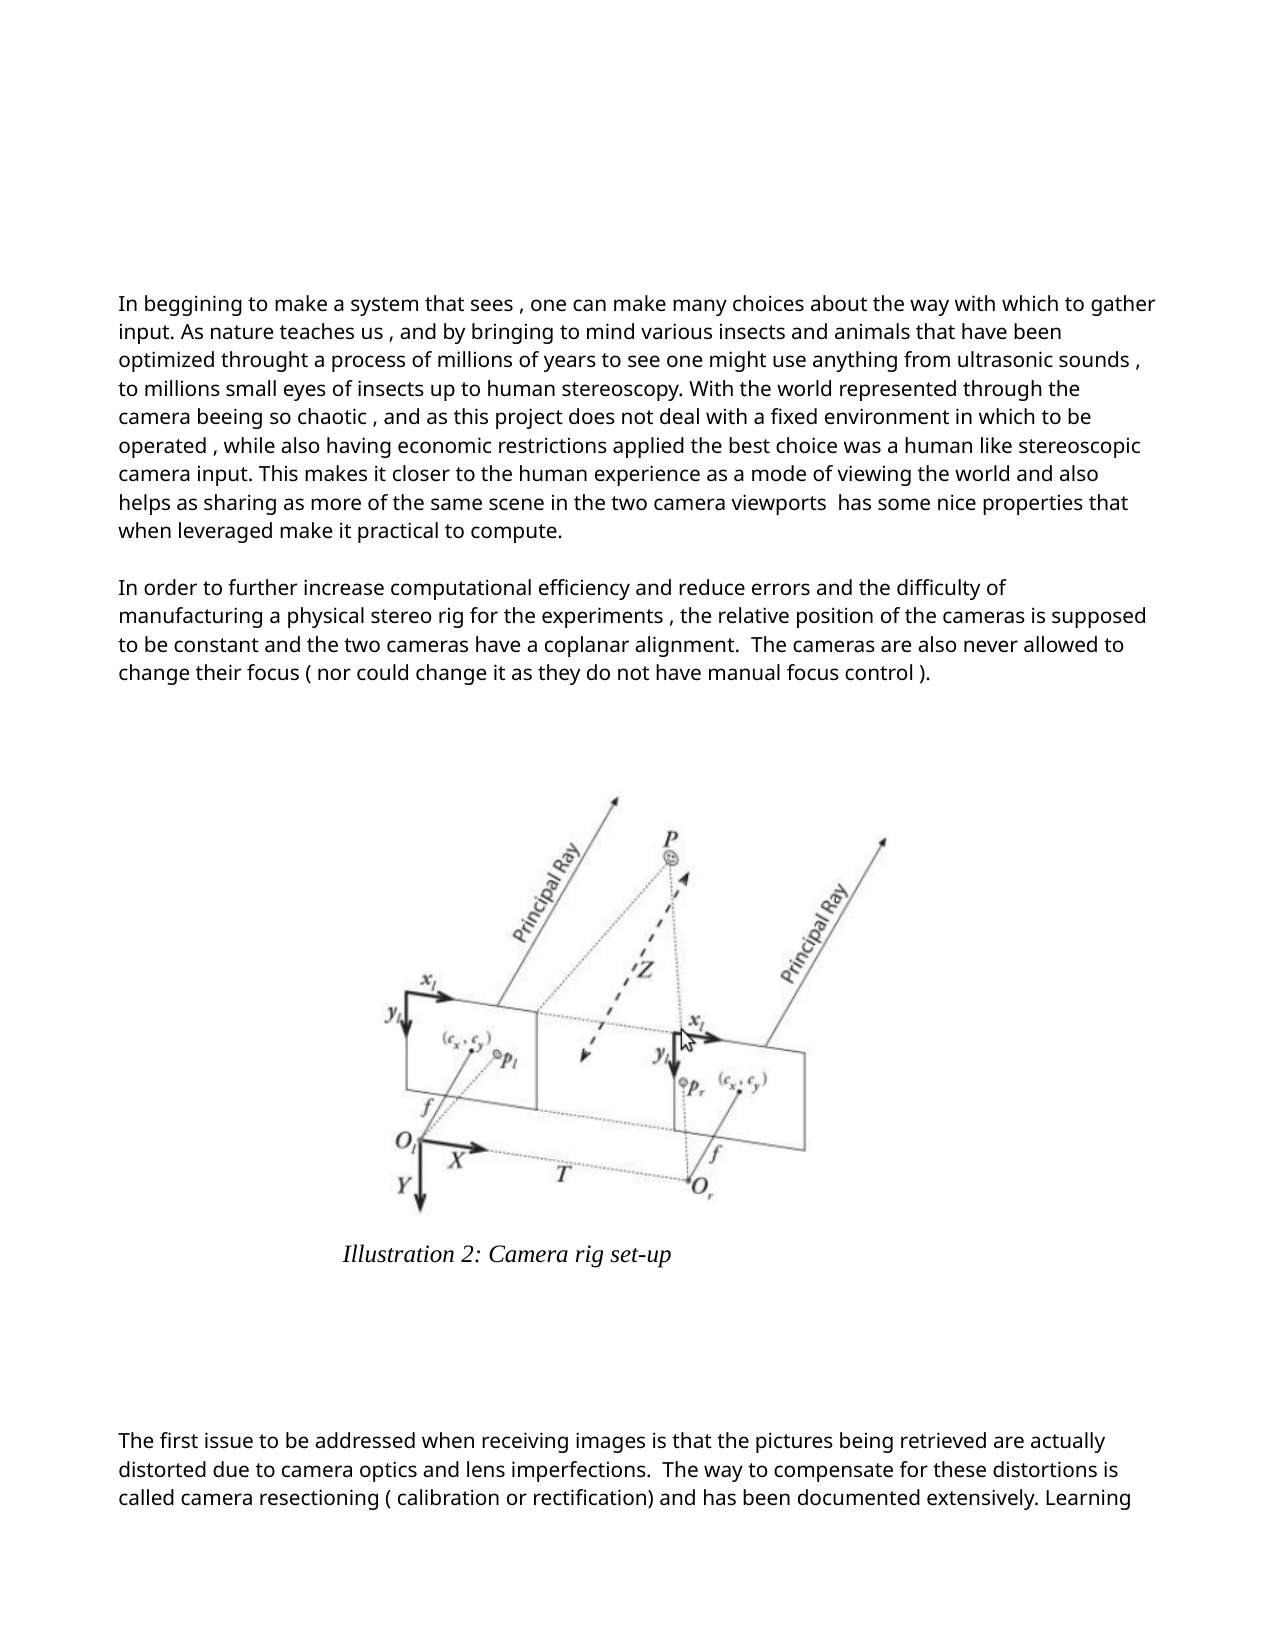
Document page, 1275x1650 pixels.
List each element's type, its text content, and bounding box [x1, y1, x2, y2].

text Illustration 2: Camera rig set-up [342, 1239, 933, 1268]
text The first issue to be addressed when receiving images is that the pictures being retrieved are actually distorted due to camera optics and lens imperfections. The way to compensate for these distortions is called camera resectioning ( calibration or rectification) and has been documented extensively. Learning [118, 1426, 1157, 1512]
text In beggining to make a system that sees , one can make many choices about the way with which to gather input. As nature teaches us , and by bringing to mind various insects and animals that have been optimized throught a process of millions of years to see one might use anything from ultrasonic sounds , to millions small eyes of insects up to human stereoscopy. With the world represented through the camera beeing so chaotic , and as this project does not deal with a fixed environment in which to be operated , while also having economic restrictions applied the best choice was a human like stereoscopic camera input. This makes it closer to the human experience as a mode of viewing the world and also helps as sharing as more of the same scene in the two camera viewports has some nice properties that when leveraged make it practical to compute. [118, 289, 1157, 545]
text In order to further increase computational efficiency and reduce errors and the difficulty of manufacturing a physical stereo rig for the experiments , the relative position of the cameras is supposed to be constant and the two cameras have a coplanar alignment. The cameras are also never allowed to change their focus ( nor could change it as they do not have manual focus control ). [118, 573, 1157, 687]
picture [342, 756, 933, 1239]
